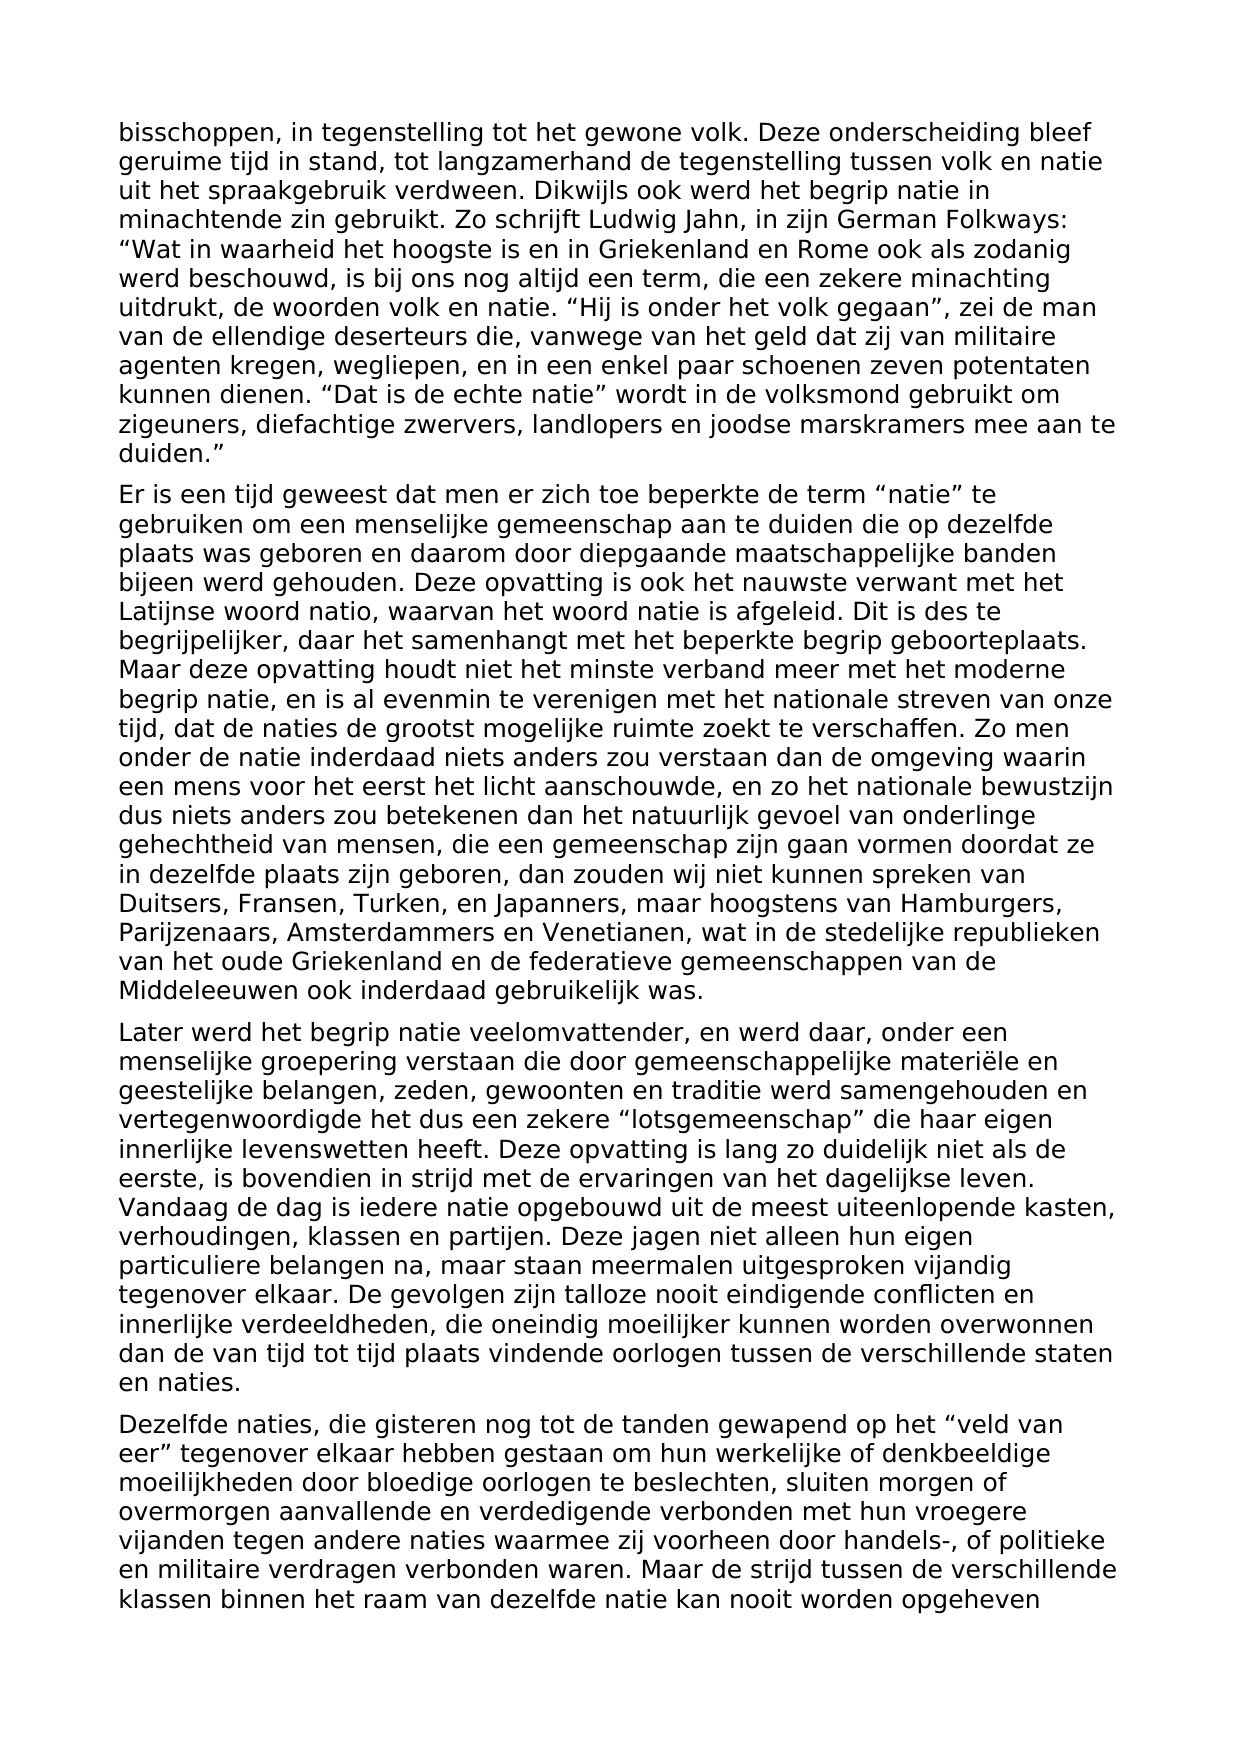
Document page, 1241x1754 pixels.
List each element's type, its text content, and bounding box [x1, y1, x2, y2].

text Later werd het begrip natie veelomvattender, en werd daar, onder een menselijke groepering verstaan die door gemeenschappelijke materiële en geestelijke belangen, zeden, gewoonten en traditie werd samengehouden en vertegenwoordigde het dus een zekere “lotsgemeenschap” die haar eigen innerlijke levenswetten heeft. Deze opvatting is lang zo duidelijk niet als de eerste, is bovendien in strijd met de ervaringen van het dagelijkse leven. Vandaag de dag is iedere natie opgebouwd uit de meest uiteenlopende kasten, verhoudingen, klassen en partijen. Deze jagen niet alleen hun eigen particuliere belangen na, maar staan meermalen uitgesproken vijandig tegenover elkaar. De gevolgen zijn talloze nooit eindigende conflicten en innerlijke verdeeldheden, die oneindig moeilijker kunnen worden overwonnen dan de van tijd tot tijd plaats vindende oorlogen tussen de verschillende staten en naties. [118, 1018, 1122, 1397]
text bisschoppen, in tegenstelling tot het gewone volk. Deze onderscheiding bleef geruime tijd in stand, tot langzamerhand de tegenstelling tussen volk en natie uit het spraakgebruik verdween. Dikwijls ook werd het begrip natie in minachtende zin gebruikt. Zo schrijft Ludwig Jahn, in zijn German Folkways: “Wat in waarheid het hoogste is en in Griekenland en Rome ook als zodanig werd beschouwd, is bij ons nog altijd een term, die een zekere minachting uitdrukt, de woorden volk en natie. “Hij is onder het volk gegaan”, zei de man van de ellendige deserteurs die, vanwege van het geld dat zij van militaire agenten kregen, wegliepen, en in een enkel paar schoenen zeven potentaten kunnen dienen. “Dat is de echte natie” wordt in de volksmond gebruikt om zigeuners, diefachtige zwervers, landlopers en joodse marskramers mee aan te duiden.” [118, 118, 1122, 468]
text Er is een tijd geweest dat men er zich toe beperkte de term “natie” te gebruiken om een menselijke gemeenschap aan te duiden die op dezelfde plaats was geboren en daarom door diepgaande maatschappelijke banden bijeen werd gehouden. Deze opvatting is ook het nauwste verwant met het Latijnse woord natio, waarvan het woord natie is afgeleid. Dit is des te begrijpelijker, daar het samenhangt met het beperkte begrip geboorteplaats. Maar deze opvatting houdt niet het minste verband meer met het moderne begrip natie, en is al evenmin te verenigen met het nationale streven van onze tijd, dat de naties de grootst mogelijke ruimte zoekt te verschaffen. Zo men onder de natie inderdaad niets anders zou verstaan dan de omgeving waarin een mens voor het eerst het licht aanschouwde, en zo het nationale bewustzijn dus niets anders zou betekenen dan het natuurlijk gevoel van onderlinge gehechtheid van mensen, die een gemeenschap zijn gaan vormen doordat ze in dezelfde plaats zijn geboren, dan zouden wij niet kunnen spreken van Duitsers, Fransen, Turken, en Japanners, maar hoogstens van Hamburgers, Parijzenaars, Amsterdammers en Venetianen, wat in de stedelijke republieken van het oude Griekenland en de federatieve gemeenschappen van de Middeleeuwen ook inderdaad gebruikelijk was. [118, 481, 1122, 1006]
text Dezelfde naties, die gisteren nog tot de tanden gewapend op het “veld van eer” tegenover elkaar hebben gestaan om hun werkelijke of denkbeeldige moeilijkheden door bloedige oorlogen te beslechten, sluiten morgen of overmorgen aanvallende en verdedigende verbonden met hun vroegere vijanden tegen andere naties waarmee zij voorheen door handels-, of politieke en militaire verdragen verbonden waren. Maar de strijd tussen de verschillende klassen binnen het raam van dezelfde natie kan nooit worden opgeheven [118, 1410, 1122, 1614]
